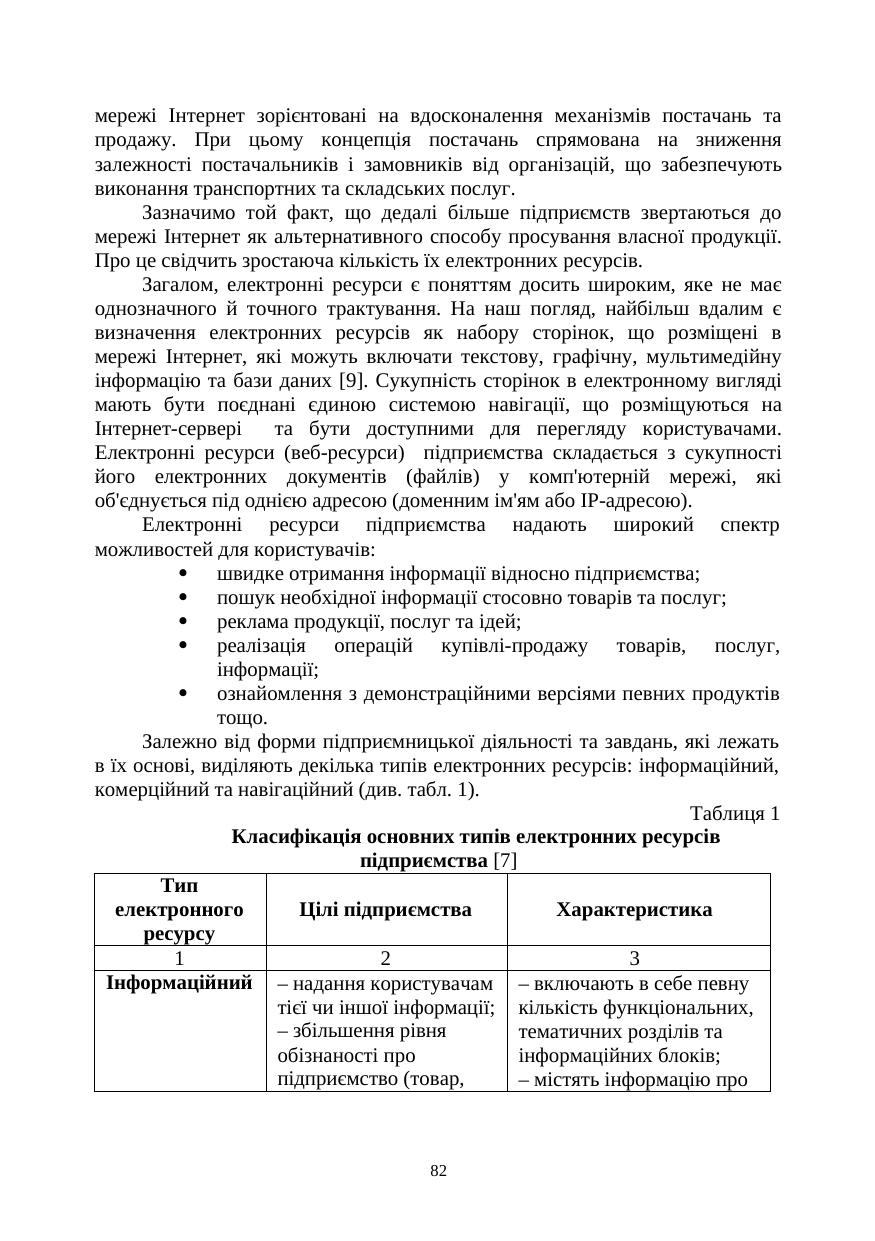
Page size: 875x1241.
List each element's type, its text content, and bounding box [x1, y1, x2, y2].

text Загалом, електронні ресурси є поняттям досить широким, яке не має однозначного й точного трактування. На наш погляд, найбільш вдалим є визначення електронних ресурсів як набору сторінок, що розміщені в мережі Інтернет, які можуть включати текстову, графічну, мультимедійну інформацію та бази даних [9]. Сукупність сторінок в електронному вигляді мають бути поєднані єдиною системою навігації, що розміщуються на Інтернет-сервері та бути доступними для перегляду користувачами. Електронні ресурси (веб-ресурси) підприємства складається з сукупності його електронних документів (файлів) у комп'ютерній мережі, які об'єднується під однією адресою (доменним ім'ям або IP-адресою). [94, 272, 782, 512]
table_header Цілі підприємства [267, 874, 507, 945]
table_cell 1 [95, 946, 266, 970]
text Зазначимо той факт, що дедалі більше підприємств звертаються до мережі Інтернет як альтернативного способу просування власної продукції. Про це свідчить зростаюча кількість їх електронних ресурсів. [94, 199, 782, 272]
table_cell – надання користувачам тієї чи іншої інформації; – збільшення рівня обізнаності про підприємство (товар, [267, 971, 507, 1091]
text Класифікація основних типів електронних ресурсів підприємства [7] [97, 825, 780, 872]
text Електронні ресурси підприємства надають широкий спектр можливостей для користувачів: [94, 512, 780, 561]
table_cell Інформаційний [95, 971, 266, 1091]
table_cell 3 [508, 946, 770, 970]
list ознайомлення з демонстраційними версіями певних продуктів тощо. [179, 681, 780, 729]
list пошук необхідної інформації стосовно товарів та послуг; [179, 584, 780, 609]
list швидке отримання інформації відносно підприємства; [179, 561, 780, 584]
text Залежно від форми підприємницької діяльності та завдань, які лежать в їх основі, виділяють декілька типів електронних ресурсів: інформаційний, комерційний та навігаційний (див. табл. 1). [94, 729, 780, 801]
text Таблиця 1 [97, 801, 780, 825]
text мережі Інтернет зорієнтовані на вдосконалення механізмів постачань та продажу. При цьому концепція постачань спрямована на зниження залежності постачальників і замовників від організацій, що забезпечують виконання транспортних та складських послуг. [94, 103, 782, 199]
list реклама продукції, послуг та ідей; [179, 609, 780, 633]
table_cell 2 [267, 946, 507, 970]
table_header Тип електронного ресурсу [95, 874, 266, 945]
table_header Характеристика [508, 874, 770, 945]
list реалізація операцій купівлі-продажу товарів, послуг, інформації; [179, 633, 780, 681]
table_cell – включають в себе певну кількість функціональних, тематичних розділів та інформаційних блоків; – містять інформацію про [508, 971, 770, 1091]
